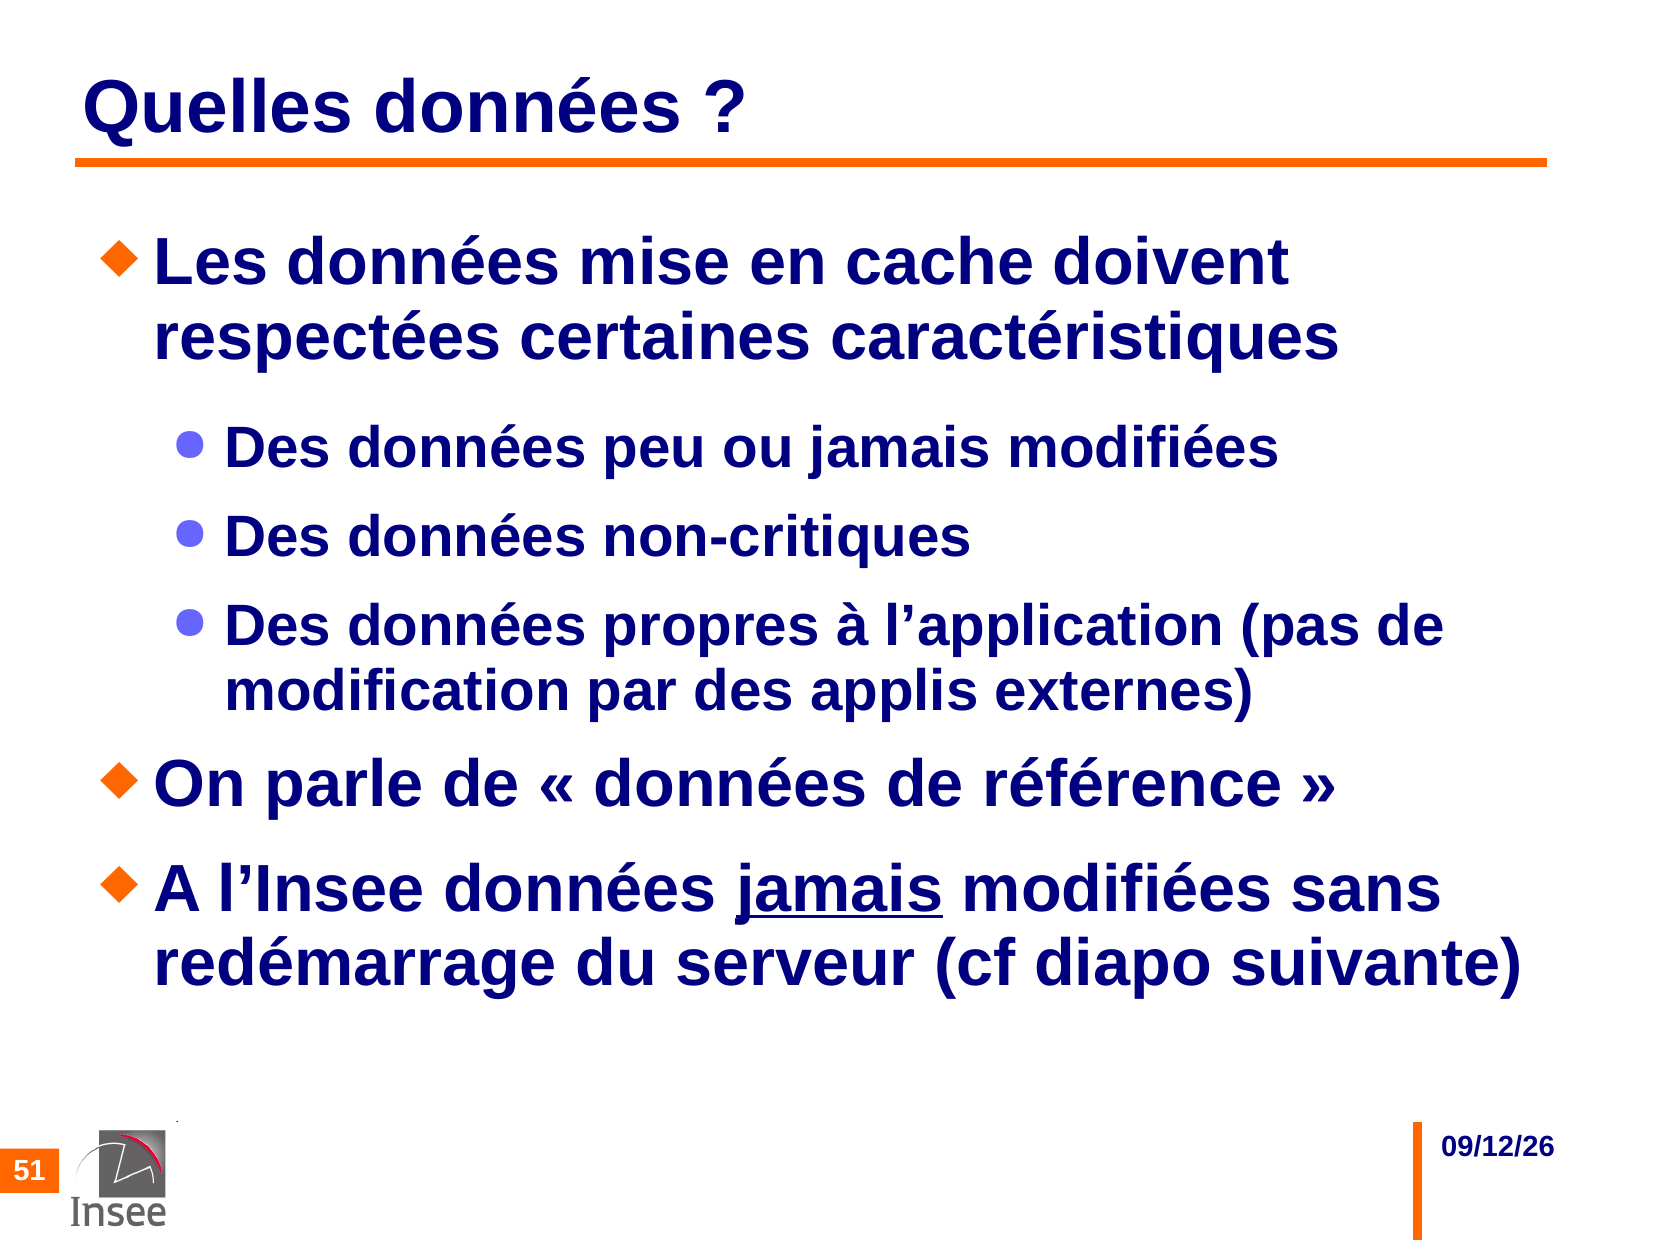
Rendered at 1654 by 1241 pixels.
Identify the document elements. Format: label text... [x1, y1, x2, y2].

picture [62, 1121, 178, 1241]
title Quelles données ? [82, 49, 1619, 163]
list Les données mise en cache doivent respectées certaines caractéristiques Des données peu ou jamais modifiées Des données non-critiques Des données propres à l’application (pas de modification par des applis externes) On parle de « données de référence » A l’Insee données jamais modifiées sans redémarrage du serveur (cf diapo suivante) [82, 224, 1571, 1063]
